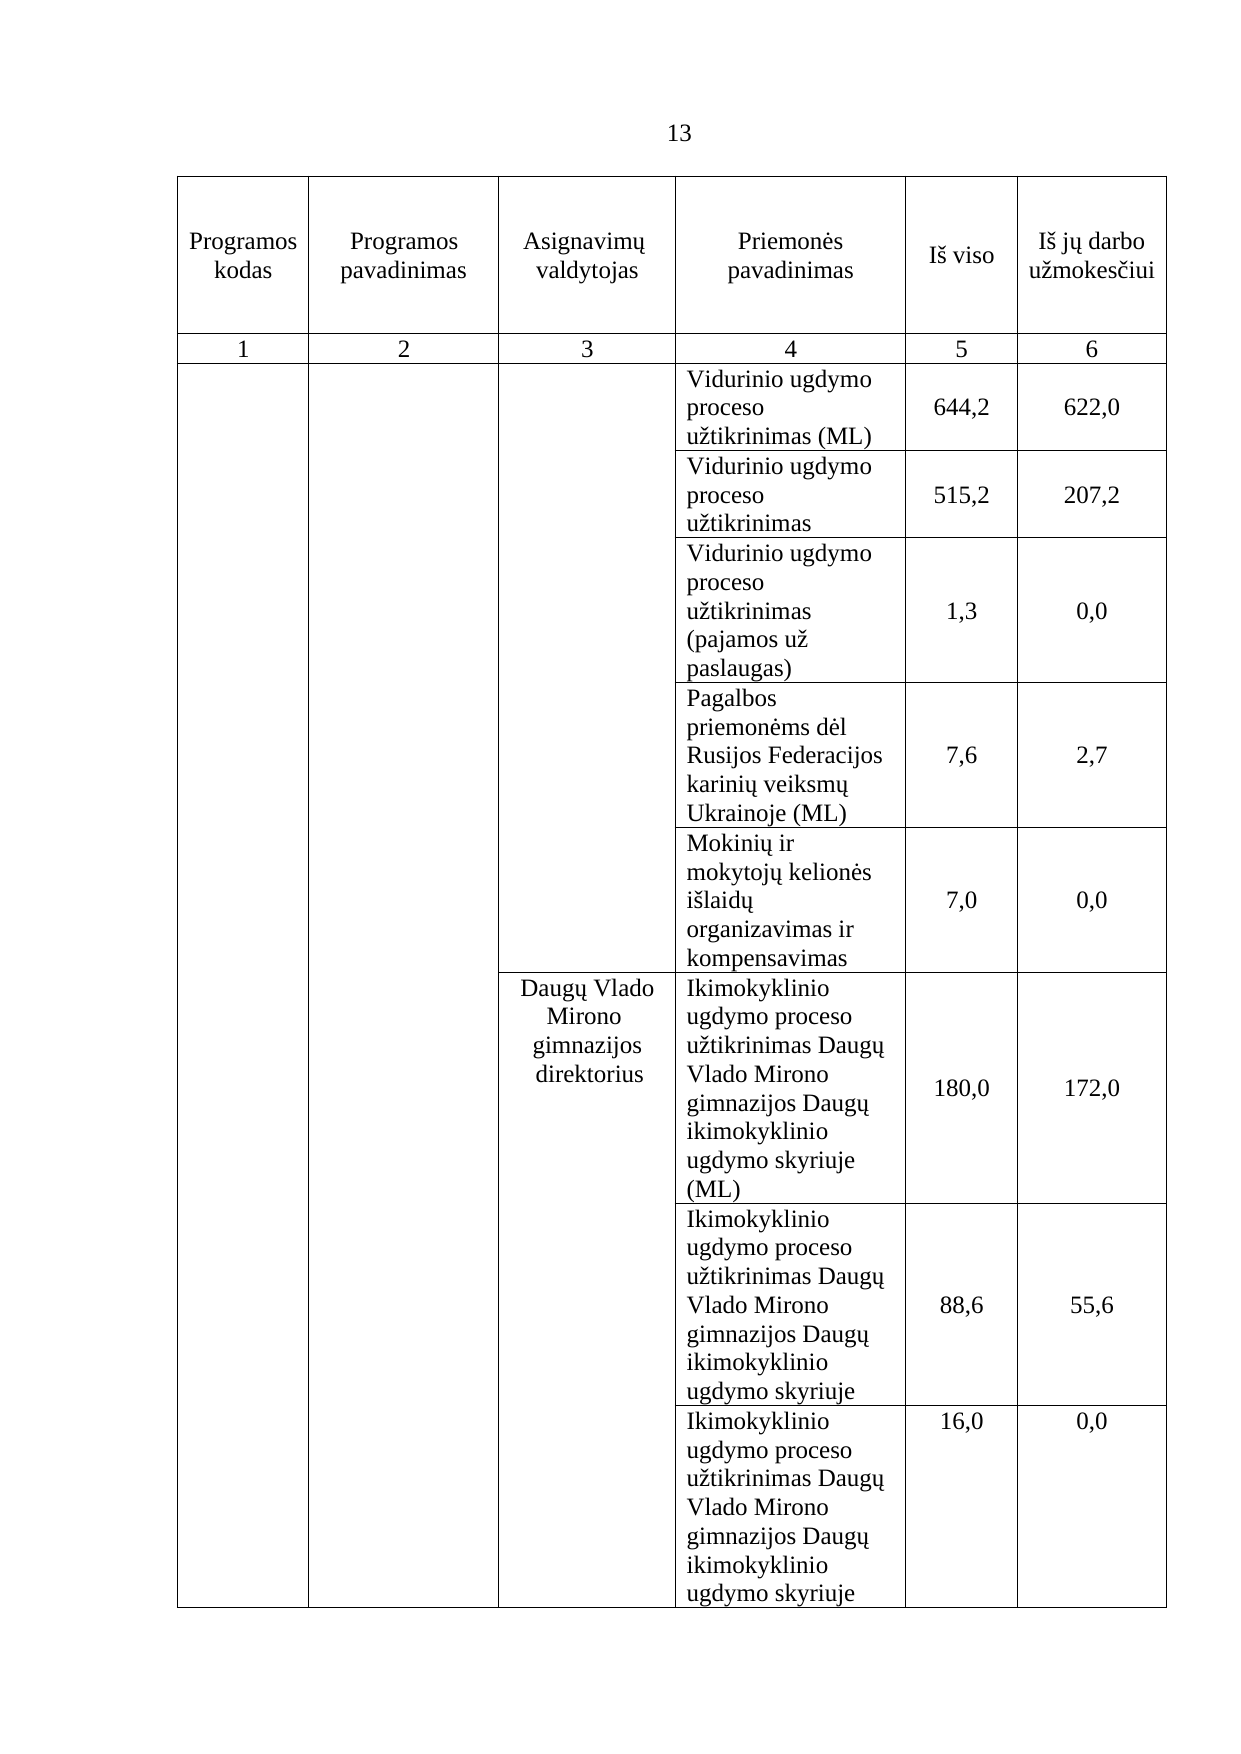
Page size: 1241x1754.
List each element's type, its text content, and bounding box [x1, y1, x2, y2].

table_cell 55,6 [1018, 1204, 1166, 1405]
table_header Priemonės pavadinimas [676, 177, 905, 333]
table_header Programos kodas [178, 177, 308, 333]
table_cell 1 [178, 334, 308, 363]
table_cell 644,2 [906, 364, 1017, 450]
table_header Iš viso [906, 177, 1017, 333]
table_cell Ikimokyklinio ugdymo proceso užtikrinimas Daugų Vlado Mirono gimnazijos Daugų ikimokyklinio ugdymo skyriuje [676, 1204, 905, 1405]
table_cell Vidurinio ugdymo proceso užtikrinimas [676, 451, 905, 537]
table_cell 2,7 [1018, 683, 1166, 827]
table_cell 207,2 [1018, 451, 1166, 537]
table_cell 0,0 [1018, 538, 1166, 682]
table_cell 0,0 [1018, 1406, 1166, 1607]
table_cell 0,0 [1018, 828, 1166, 972]
table_cell 16,0 [906, 1406, 1017, 1607]
table_cell [309, 364, 498, 1607]
table_header Programos pavadinimas [309, 177, 498, 333]
table_cell 172,0 [1018, 973, 1166, 1203]
table_cell 2 [309, 334, 498, 363]
table_cell 5 [906, 334, 1017, 363]
table_cell 7,6 [906, 683, 1017, 827]
table_cell 180,0 [906, 973, 1017, 1203]
table_cell Mokinių ir mokytojų kelionės išlaidų organizavimas ir kompensavimas [676, 828, 905, 972]
table_cell 1,3 [906, 538, 1017, 682]
table_cell 6 [1018, 334, 1166, 363]
table_header Iš jų darbo užmokesčiui [1018, 177, 1166, 333]
table_cell 88,6 [906, 1204, 1017, 1405]
table_cell 515,2 [906, 451, 1017, 537]
table_header Asignavimų valdytojas [499, 177, 675, 333]
table_cell [499, 364, 675, 972]
table_cell 7,0 [906, 828, 1017, 972]
table_cell Ikimokyklinio ugdymo proceso užtikrinimas Daugų Vlado Mirono gimnazijos Daugų ikimokyklinio ugdymo skyriuje [676, 1406, 905, 1607]
table_cell Pagalbos priemonėms dėl Rusijos Federacijos karinių veiksmų Ukrainoje (ML) [676, 683, 905, 827]
table_cell Vidurinio ugdymo proceso užtikrinimas (pajamos už paslaugas) [676, 538, 905, 682]
table_cell Ikimokyklinio ugdymo proceso užtikrinimas Daugų Vlado Mirono gimnazijos Daugų ikimokyklinio ugdymo skyriuje (ML) [676, 973, 905, 1203]
table_cell [178, 364, 308, 1607]
table_cell Vidurinio ugdymo proceso užtikrinimas (ML) [676, 364, 905, 450]
table_cell 4 [676, 334, 905, 363]
table_cell 3 [499, 334, 675, 363]
table_cell 622,0 [1018, 364, 1166, 450]
table_cell Daugų Vlado Mirono gimnazijos direktorius [499, 973, 675, 1607]
